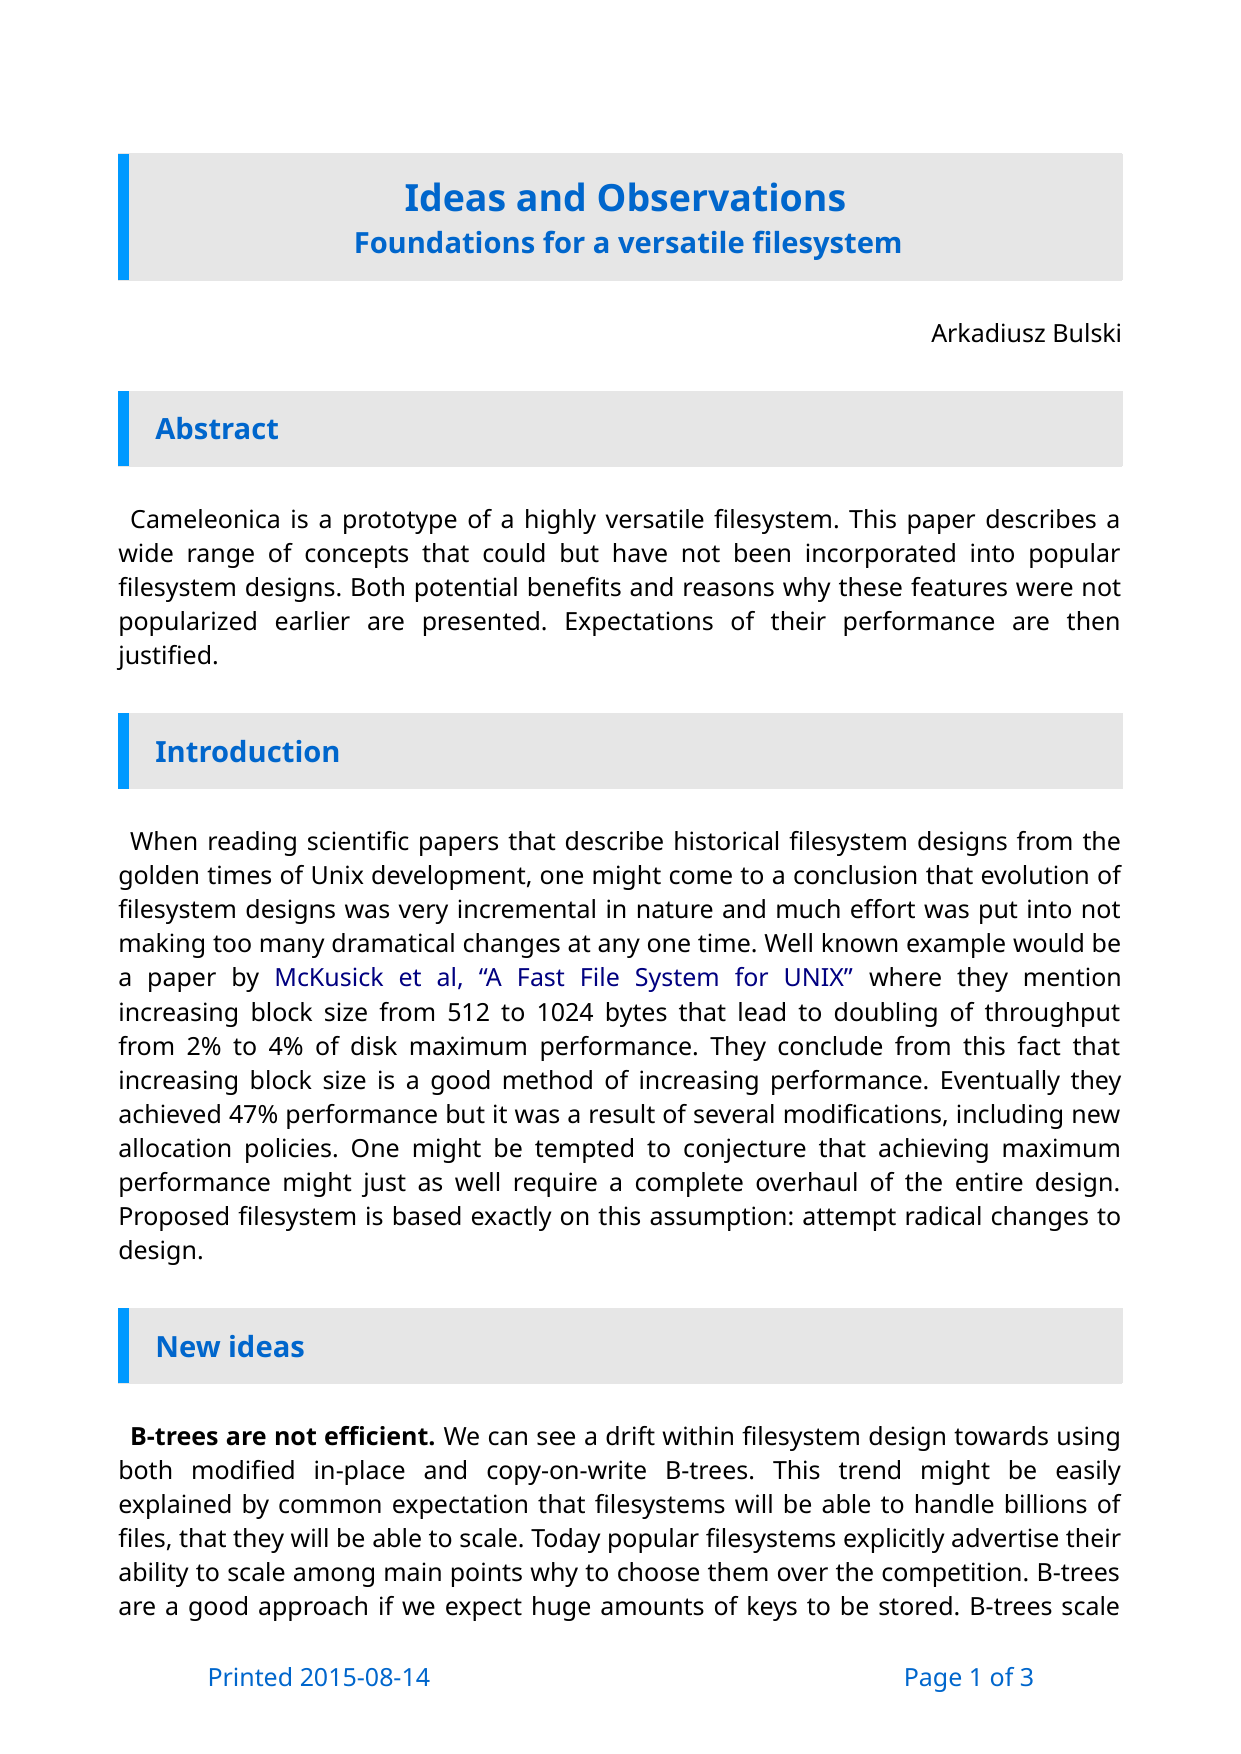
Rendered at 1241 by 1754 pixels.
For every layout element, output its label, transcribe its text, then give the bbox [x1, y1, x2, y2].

title Ideas and Observations Foundations for a versatile filesystem [129, 155, 1122, 280]
text When reading scientific papers that describe historical filesystem designs from the golden times of Unix development, one might come to a conclusion that evolution of filesystem designs was very incremental in nature and much effort was put into not making too many dramatical changes at any one time. Well known example would be a paper by McKusick et al, “A Fast File System for UNIX” where they mention increasing block size from 512 to 1024 bytes that lead to doubling of throughput from 2% to 4% of disk maximum performance. They conclude from this fact that increasing block size is a good method of increasing performance. Eventually they achieved 47% performance but it was a result of several modifications, including new allocation policies. One might be tempted to conjecture that achieving maximum performance might just as well require a complete overhaul of the entire design. Proposed filesystem is based exactly on this assumption: attempt radical changes to design. [118, 824, 1122, 1267]
text Cameleonica is a prototype of a highly versatile filesystem. This paper describes a wide range of concepts that could but have not been incorporated into popular filesystem designs. Both potential benefits and reasons why these features were not popularized earlier are presented. Expectations of their performance are then justified. [118, 501, 1122, 672]
text B-trees are not efficient. We can see a drift within filesystem design towards using both modified in-place and copy-on-write B-trees. This trend might be easily explained by common expectation that filesystems will be able to handle billions of files, that they will be able to scale. Today popular filesystems explicitly advertise their ability to scale among main points why to choose them over the competition. B-trees are a good approach if we expect huge amounts of keys to be stored. B-trees scale [118, 1419, 1122, 1623]
subtitle Abstract [129, 392, 1122, 466]
text Arkadiusz Bulski [118, 315, 1122, 349]
subtitle New ideas [129, 1309, 1122, 1383]
subtitle Introduction [129, 714, 1122, 788]
